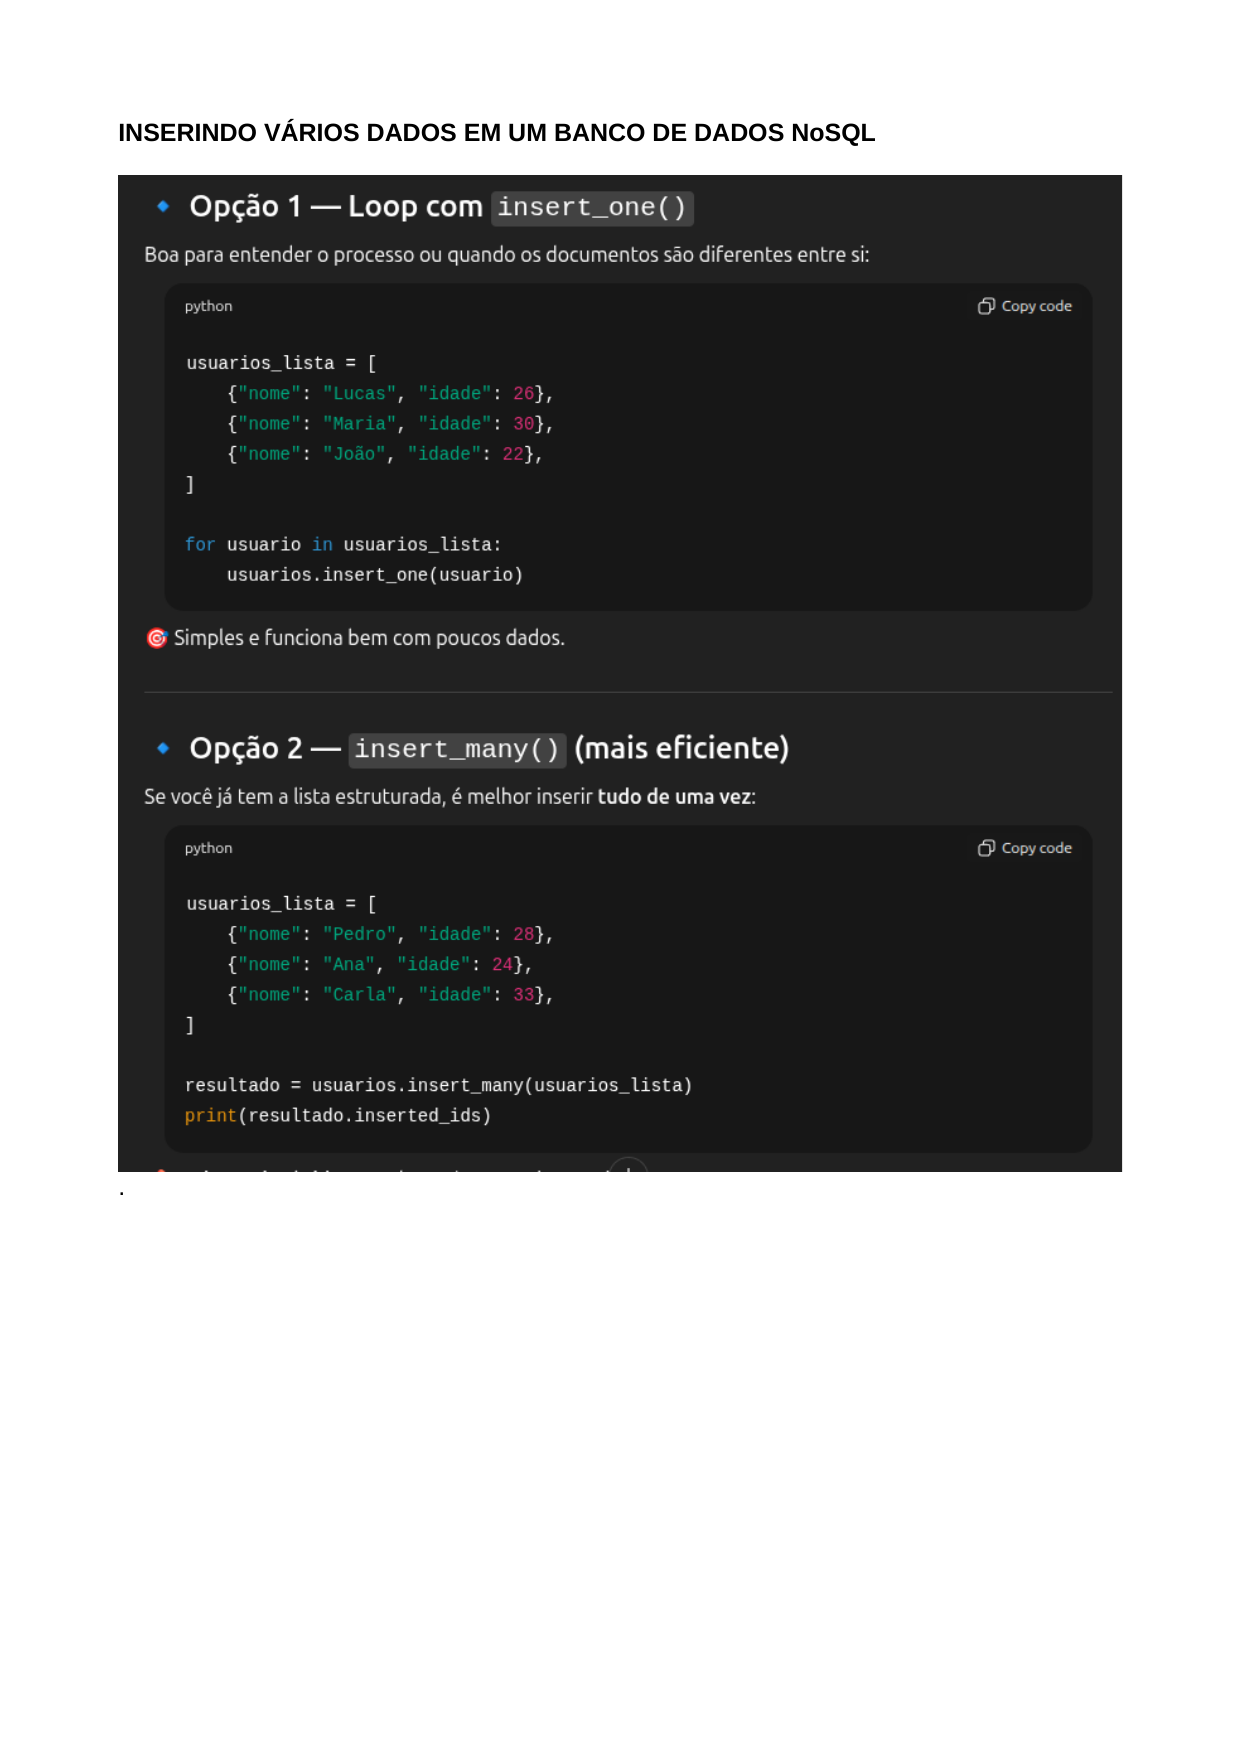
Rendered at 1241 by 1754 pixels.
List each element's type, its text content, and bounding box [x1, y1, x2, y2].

text . [118, 1172, 1122, 1201]
picture [118, 175, 1123, 1172]
text INSERINDO VÁRIOS DADOS EM UM BANCO DE DADOS NoSQL [118, 118, 1122, 147]
